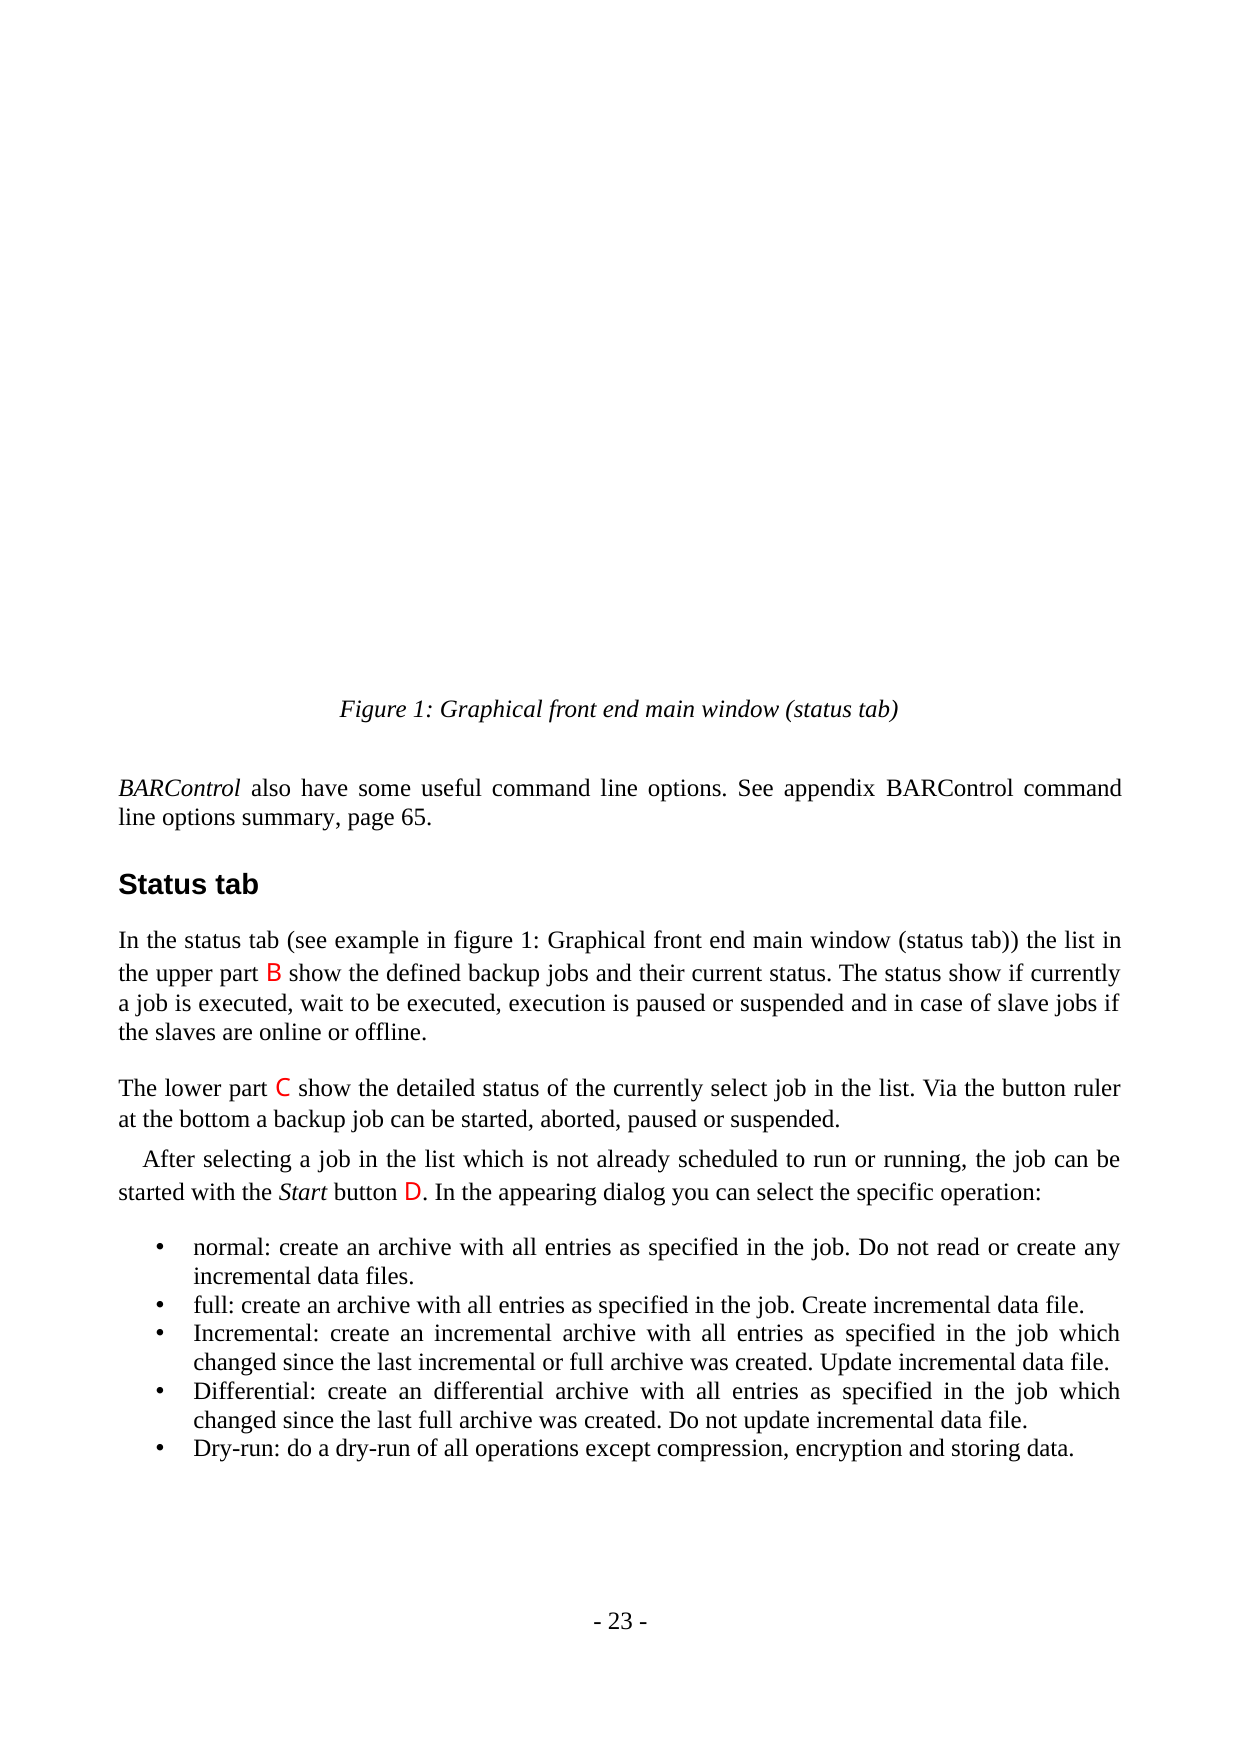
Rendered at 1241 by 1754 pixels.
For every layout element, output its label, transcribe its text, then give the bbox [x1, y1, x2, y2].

list Dry-run: do a dry-run of all operations except compression, encryption and storing data. [156, 1433, 1122, 1462]
list full: create an archive with all entries as specified in the job. Create incremental data file. [156, 1290, 1122, 1318]
text BARControl also have some useful command line options. See appendix BARControl command line options summary, page 65. [118, 118, 1122, 830]
text Figure 1: Graphical front end main window (status tab) [289, 154, 951, 723]
text The lower part C show the detailed status of the currently select job in the list. Via the button ruler at the bottom a backup job can be started, aborted, paused or suspended. [118, 1070, 1122, 1132]
list Differential: create an differential archive with all entries as specified in the job which changed since the last full archive was created. Do not update incremental data file. [156, 1376, 1122, 1433]
list Incremental: create an incremental archive with all entries as specified in the job which changed since the last incremental or full archive was created. Update incremental data file. [156, 1318, 1122, 1376]
text In the status tab (see example in figure 1: Graphical front end main window (status tab)) the list in the upper part B show the defined backup jobs and their current status. The status show if currently a job is executed, wait to be executed, execution is paused or suspended and in case of slave jobs if the slaves are online or offline. [118, 925, 1122, 1046]
text After selecting a job in the list which is not already scheduled to run or running, the job can be started with the Start button D. In the appearing dialog you can select the specific operation: [118, 1144, 1122, 1207]
subtitle Status tab [118, 867, 1122, 901]
list normal: create an archive with all entries as specified in the job. Do not read or create any incremental data files. [156, 1232, 1122, 1290]
